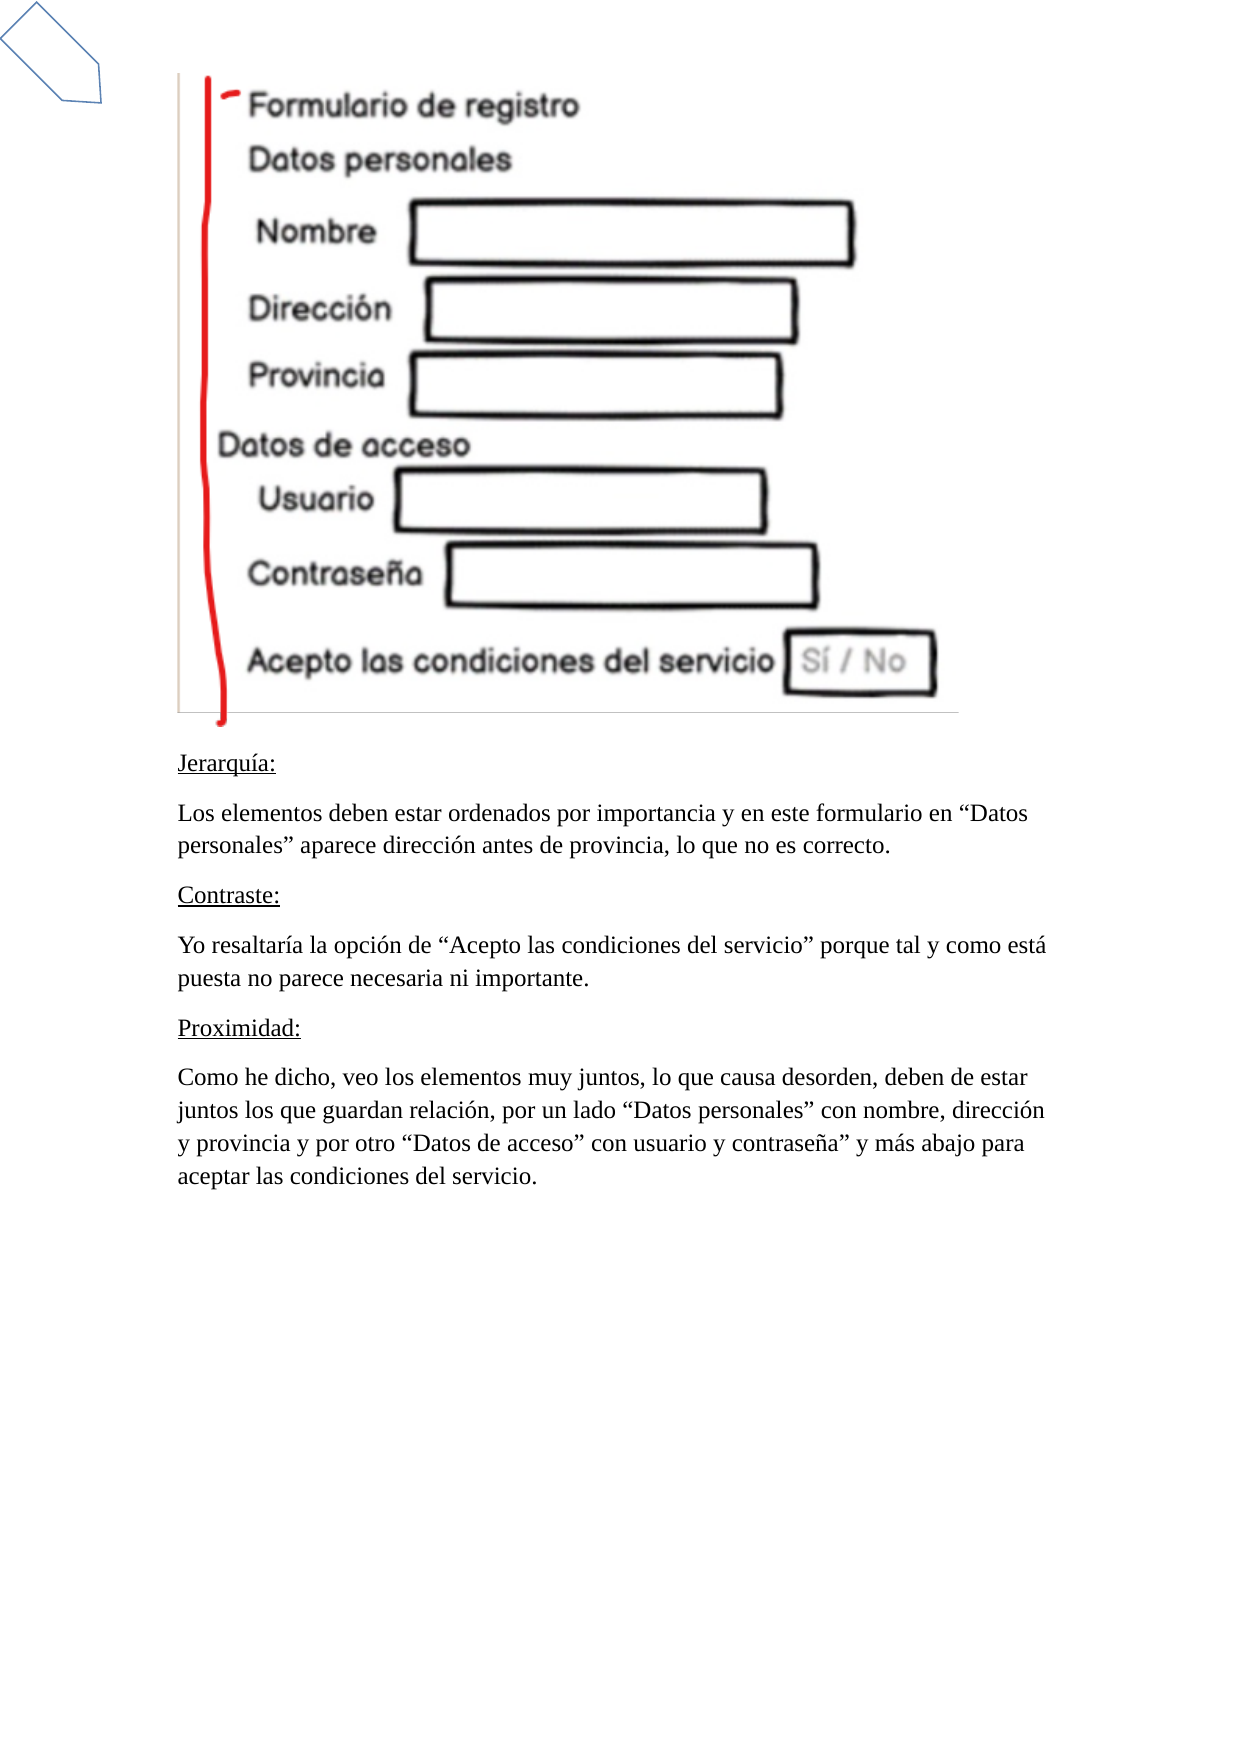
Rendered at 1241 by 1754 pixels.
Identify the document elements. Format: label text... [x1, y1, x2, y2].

text Como he dicho, veo los elementos muy juntos, lo que causa desorden, deben de estar juntos los que guardan relación, por un lado “Datos personales” con nombre, dirección y provincia y por otro “Datos de acceso” con usuario y contraseña” y más abajo para aceptar las condiciones del servicio. [177, 1062, 1063, 1190]
text Proximidad: [177, 1013, 1063, 1041]
text Los elementos deben estar ordenados por importancia y en este formulario en “Datos personales” aparece dirección antes de provincia, lo que no es correcto. [177, 798, 1063, 859]
text Jerarquía: [177, 748, 1063, 777]
text Yo resaltaría la opción de “Acepto las condiciones del servicio” porque tal y como está puesta no parece necesaria ni importante. [177, 930, 1063, 992]
text Contraste: [177, 880, 1063, 909]
